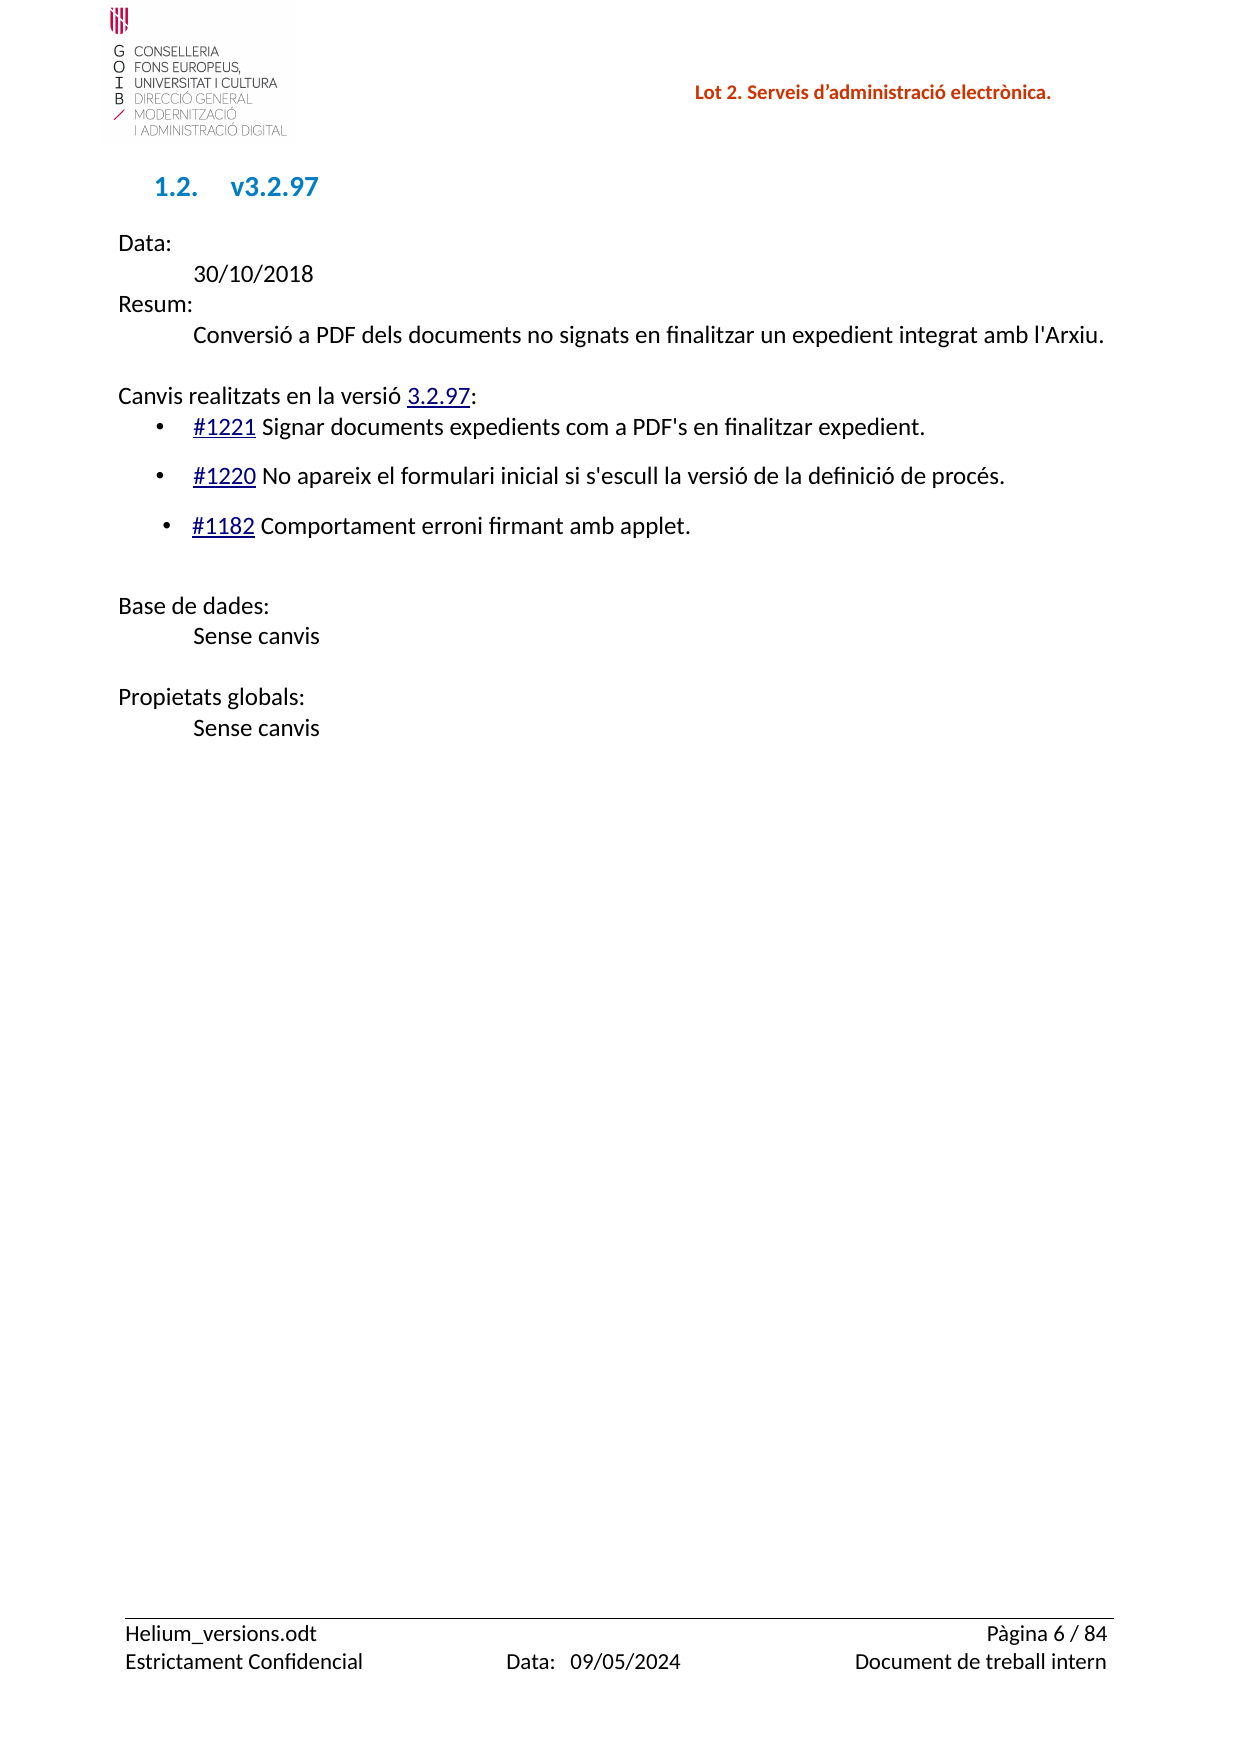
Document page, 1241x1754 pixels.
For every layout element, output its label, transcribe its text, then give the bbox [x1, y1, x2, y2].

text Propietats globals: [118, 682, 1122, 712]
list #1182 Comportament erroni firmant amb applet. [162, 510, 1122, 540]
text Sense canvis [118, 621, 1122, 651]
text Canvis realitzats en la versió 3.2.97: [118, 380, 1122, 411]
text Data: [118, 228, 1122, 258]
text Base de dades: [118, 590, 1122, 621]
list #1220 No apareix el formulari inicial si s'escull la versió de la definició de procés. [156, 460, 1122, 491]
text Sense canvis [118, 712, 1122, 743]
list #1221 Signar documents expedients com a PDF's en finalitzar expedient. [156, 411, 1122, 441]
text 30/10/2018 [118, 258, 1122, 289]
picture [100, 0, 297, 144]
subtitle v3.2.97 [153, 168, 1122, 204]
text Resum: [118, 289, 1122, 319]
text Conversió a PDF dels documents no signats en finalitzar un expedient integrat amb l'Arxiu. [118, 319, 1122, 350]
